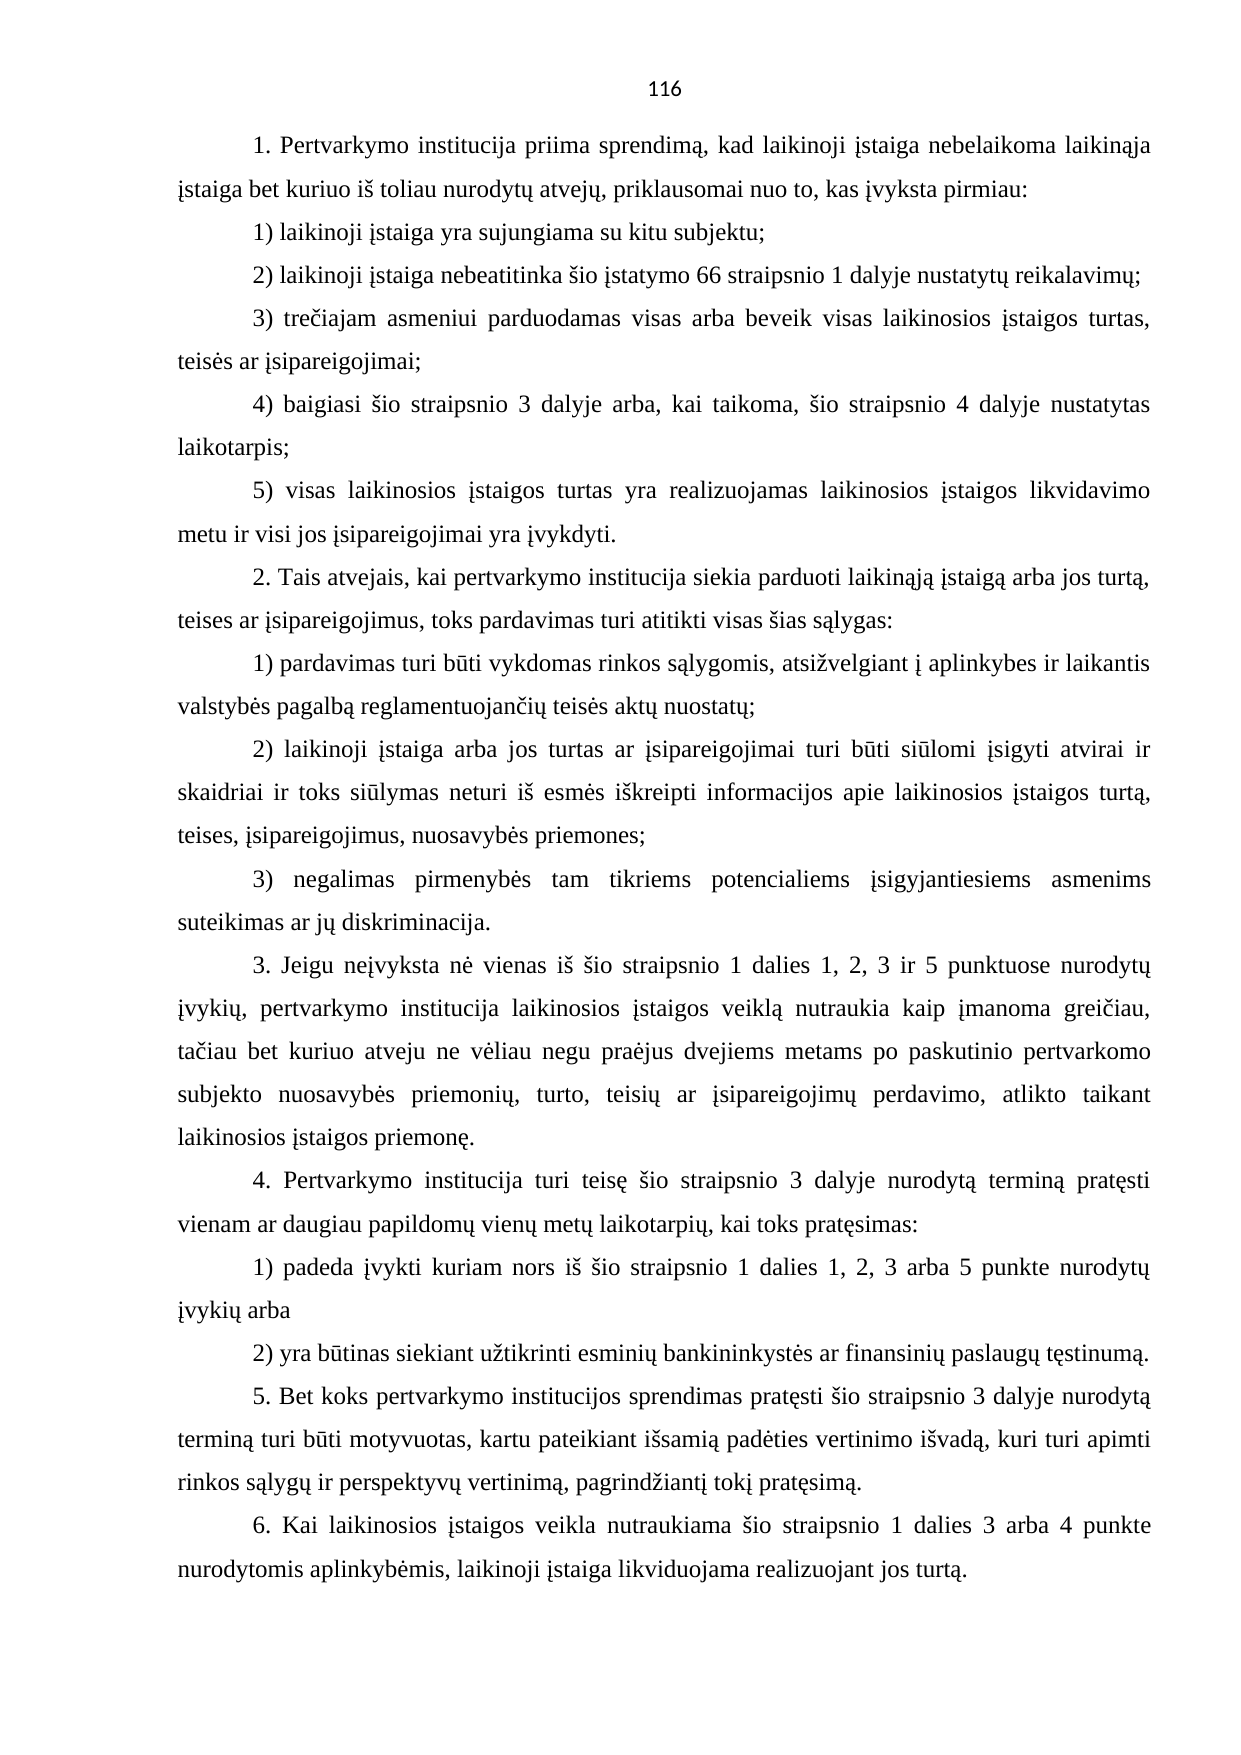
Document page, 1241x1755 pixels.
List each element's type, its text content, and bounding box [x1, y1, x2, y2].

text 3. Jeigu neįvyksta nė vienas iš šio straipsnio 1 dalies 1, 2, 3 ir 5 punktuose nurodytų įvykių, pertvarkymo institucija laikinosios įstaigos veiklą nutraukia kaip įmanoma greičiau, tačiau bet kuriuo atveju ne vėliau negu praėjus dvejiems metams po paskutinio pertvarkomo subjekto nuosavybės priemonių, turto, teisių ar įsipareigojimų perdavimo, atlikto taikant laikinosios įstaigos priemonę. [177, 950, 1152, 1151]
text 2) laikinoji įstaiga arba jos turtas ar įsipareigojimai turi būti siūlomi įsigyti atvirai ir skaidriai ir toks siūlymas neturi iš esmės iškreipti informacijos apie laikinosios įstaigos turtą, teises, įsipareigojimus, nuosavybės priemones; [177, 734, 1152, 849]
text 4. Pertvarkymo institucija turi teisę šio straipsnio 3 dalyje nurodytą terminą pratęsti vienam ar daugiau papildomų vienų metų laikotarpių, kai toks pratęsimas: [177, 1166, 1152, 1237]
text 2. Tais atvejais, kai pertvarkymo institucija siekia parduoti laikinąją įstaigą arba jos turtą, teises ar įsipareigojimus, toks pardavimas turi atitikti visas šias sąlygas: [177, 562, 1152, 634]
text 4) baigiasi šio straipsnio 3 dalyje arba, kai taikoma, šio straipsnio 4 dalyje nustatytas laikotarpis; [177, 389, 1152, 461]
text 1) padeda įvykti kuriam nors iš šio straipsnio 1 dalies 1, 2, 3 arba 5 punkte nurodytų įvykių arba [177, 1252, 1152, 1324]
text 3) trečiajam asmeniui parduodamas visas arba beveik visas laikinosios įstaigos turtas, teisės ar įsipareigojimai; [177, 303, 1152, 375]
text 2) laikinoji įstaiga nebeatitinka šio įstatymo 66 straipsnio 1 dalyje nustatytų reikalavimų; [177, 260, 1152, 289]
text 3) negalimas pirmenybės tam tikriems potencialiems įsigyjantiesiems asmenims suteikimas ar jų diskriminacija. [177, 864, 1152, 936]
text 5. Bet koks pertvarkymo institucijos sprendimas pratęsti šio straipsnio 3 dalyje nurodytą terminą turi būti motyvuotas, kartu pateikiant išsamią padėties vertinimo išvadą, kuri turi apimti rinkos sąlygų ir perspektyvų vertinimą, pagrindžiantį tokį pratęsimą. [177, 1381, 1152, 1496]
text 1. Pertvarkymo institucija priima sprendimą, kad laikinoji įstaiga nebelaikoma laikinąja įstaiga bet kuriuo iš toliau nurodytų atvejų, priklausomai nuo to, kas įvyksta pirmiau: [177, 131, 1152, 202]
text 1) pardavimas turi būti vykdomas rinkos sąlygomis, atsižvelgiant į aplinkybes ir laikantis valstybės pagalbą reglamentuojančių teisės aktų nuostatų; [177, 648, 1152, 720]
text 6. Kai laikinosios įstaigos veikla nutraukiama šio straipsnio 1 dalies 3 arba 4 punkte nurodytomis aplinkybėmis, laikinoji įstaiga likviduojama realizuojant jos turtą. [177, 1511, 1152, 1582]
text 1) laikinoji įstaiga yra sujungiama su kitu subjektu; [177, 217, 1152, 246]
text 2) yra būtinas siekiant užtikrinti esminių bankininkystės ar finansinių paslaugų tęstinumą. [177, 1338, 1152, 1367]
text 5) visas laikinosios įstaigos turtas yra realizuojamas laikinosios įstaigos likvidavimo metu ir visi jos įsipareigojimai yra įvykdyti. [177, 476, 1152, 547]
